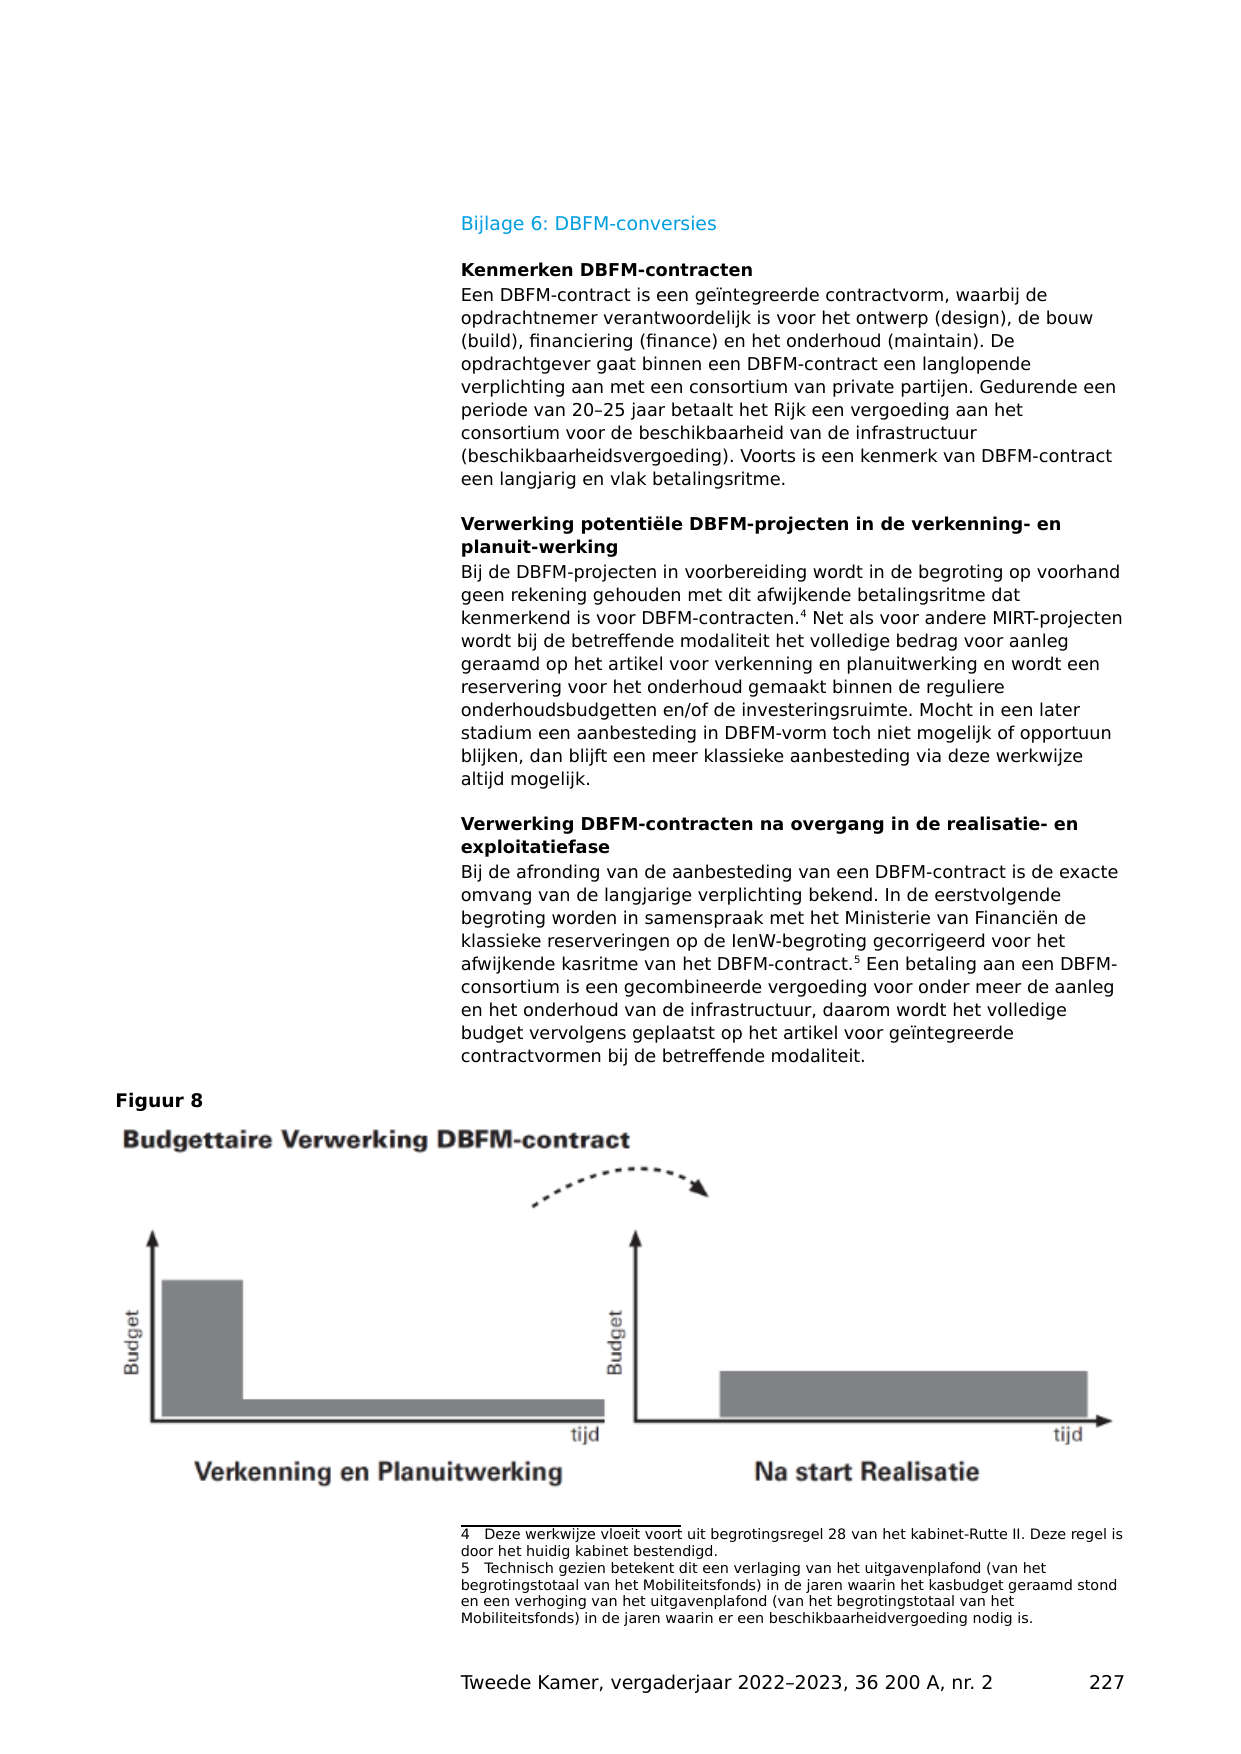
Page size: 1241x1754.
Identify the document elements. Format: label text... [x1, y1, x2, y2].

text Bij de afronding van de aanbesteding van een DBFM-contract is de exacte omvang van de langjarige verplichting bekend. In de eerstvolgende begroting worden in samenspraak met het Ministerie van Financiën de klassieke reserveringen op de IenW-begroting gecorrigeerd voor het afwijkende kasritme van het DBFM-contract. Een betaling aan een DBFM-consortium is een gecombineerde vergoeding voor onder meer de aanleg en het onderhoud van de infrastructuur, daarom wordt het volledige budget vervolgens geplaatst op het artikel voor geïntegreerde contractvormen bij de betreffende modaliteit. [461, 860, 1125, 1067]
text __Technisch gezien betekent dit een verlaging van het uitgavenplafond (van het begrotingstotaal van het Mobiliteitsfonds) in de jaren waarin het kasbudget geraamd stond en een verhoging van het uitgavenplafond (van het begrotingstotaal van het Mobiliteitsfonds) in de jaren waarin er een beschikbaarheidvergoeding nodig is. [461, 1560, 1125, 1627]
title Figuur 8 [115, 1089, 1125, 1111]
text Verwerking DBFM-contracten na overgang in de realisatie- en exploitatiefase [461, 812, 1125, 858]
text Bij de DBFM-projecten in voorbereiding wordt in de begroting op voorhand geen rekening gehouden met dit afwijkende betalingsritme dat kenmerkend is voor DBFM-contracten. Net als voor andere MIRT-projecten wordt bij de betreffende modaliteit het volledige bedrag voor aanleg geraamd op het artikel voor verkenning en planuitwerking en wordt een reservering voor het onderhoud gemaakt binnen de reguliere onderhoudsbudgetten en/of de investeringsruimte. Mocht in een later stadium een aanbesteding in DBFM-vorm toch niet mogelijk of opportuun blijken, dan blijft een meer klassieke aanbesteding via deze werkwijze altijd mogelijk. [461, 560, 1125, 789]
title Bijlage 6: DBFM-conversies [461, 213, 1125, 235]
text Verwerking potentiële DBFM-projecten in de verkenning- en planuit-werking [461, 512, 1125, 558]
text Kenmerken DBFM-contracten [461, 258, 1125, 281]
text Een DBFM-contract is een geïntegreerde contractvorm, waarbij de opdrachtnemer verantwoordelijk is voor het ontwerp (design), de bouw (build), financiering (finance) en het onderhoud (maintain). De opdrachtgever gaat binnen een DBFM-contract een langlopende verplichting aan met een consortium van private partijen. Gedurende een periode van 20–25 jaar betaalt het Rijk een vergoeding aan het consortium voor de beschikbaarheid van de infrastructuur (beschikbaarheidsvergoeding). Voorts is een kenmerk van DBFM-contract een langjarig en vlak betalingsritme. [461, 283, 1125, 489]
text __Deze werkwijze vloeit voort uit begrotingsregel 28 van het kabinet-Rutte II. Deze regel is door het huidig kabinet bestendigd. [461, 1526, 1125, 1560]
